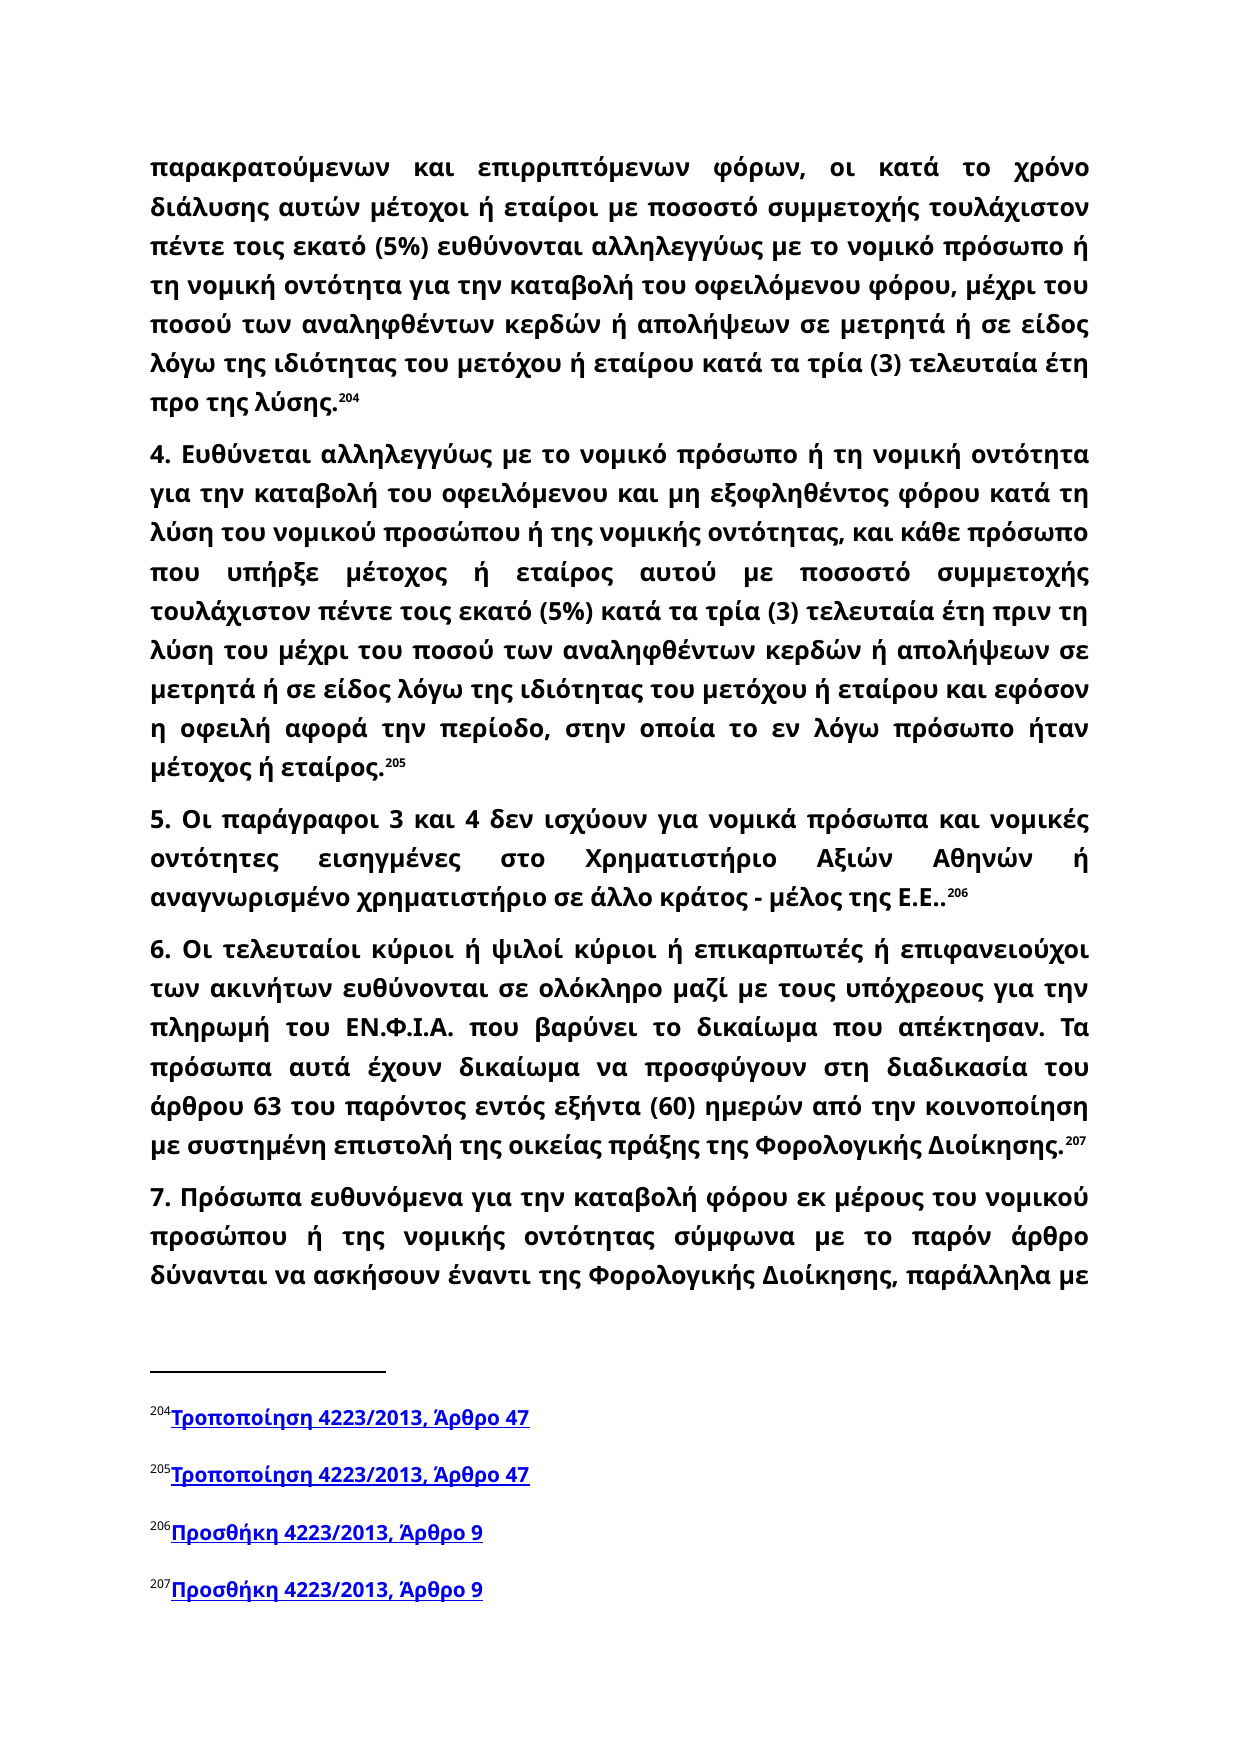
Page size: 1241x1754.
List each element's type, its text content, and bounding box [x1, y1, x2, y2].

text 7. Πρόσωπα ευθυνόμενα για την καταβολή φόρου εκ μέρους του νομικού προσώπου ή της νομικής οντότητας σύμφωνα με το παρόν άρθρο δύνανται να ασκήσουν έναντι της Φορολογικής Διοίκησης, παράλληλα με [150, 1179, 1090, 1292]
text Προσθήκη 4223/2013, Άρθρο 9 [150, 1518, 1090, 1546]
text Προσθήκη 4223/2013, Άρθρο 9 [150, 1576, 1090, 1604]
text παρακρατούμενων και επιρριπτόμενων φόρων, οι κατά το χρόνο διάλυσης αυτών μέτοχοι ή εταίροι με ποσοστό συμμετοχής τουλάχιστον πέντε τοις εκατό (5%) ευθύνονται αλληλεγγύως με το νομικό πρόσωπο ή τη νομική οντότητα για την καταβολή του οφειλόμενου φόρου, μέχρι του ποσού των αναληφθέντων κερδών ή απολήψεων σε μετρητά ή σε είδος λόγω της ιδιότητας του μετόχου ή εταίρου κατά τα τρία (3) τελευταία έτη προ της λύσης. [150, 150, 1090, 419]
text Τροποποίηση 4223/2013, Άρθρο 47 [150, 1460, 1090, 1489]
text Τροποποίηση 4223/2013, Άρθρο 47 [150, 1403, 1090, 1431]
text 6. Οι τελευταίοι κύριοι ή ψιλοί κύριοι ή επικαρπωτές ή επιφανειούχοι των ακινήτων ευθύνονται σε ολόκληρο μαζί με τους υπόχρεους για την πληρωμή του ΕΝ.Φ.Ι.Α. που βαρύνει το δικαίωμα που απέκτησαν. Τα πρόσωπα αυτά έχουν δικαίωμα να προσφύγουν στη διαδικασία του άρθρου 63 του παρόντος εντός εξήντα (60) ημερών από την κοινοποίηση με συστημένη επιστολή της οικείας πράξης της Φορολογικής Διοίκησης. [150, 932, 1090, 1162]
text 4. Ευθύνεται αλληλεγγύως με το νομικό πρόσωπο ή τη νομική οντότητα για την καταβολή του οφειλόμενου και μη εξοφληθέντος φόρου κατά τη λύση του νομικού προσώπου ή της νομικής οντότητας, και κάθε πρόσωπο που υπήρξε μέτοχος ή εταίρος αυτού με ποσοστό συμμετοχής τουλάχιστον πέντε τοις εκατό (5%) κατά τα τρία (3) τελευταία έτη πριν τη λύση του μέχρι του ποσού των αναληφθέντων κερδών ή απολήψεων σε μετρητά ή σε είδος λόγω της ιδιότητας του μετόχου ή εταίρου και εφόσον η οφειλή αφορά την περίοδο, στην οποία το εν λόγω πρόσωπο ήταν μέτοχος ή εταίρος. [150, 437, 1090, 784]
text 5. Οι παράγραφοι 3 και 4 δεν ισχύουν για νομικά πρόσωπα και νομικές οντότητες εισηγμένες στο Χρηματιστήριο Αξιών Αθηνών ή αναγνωρισμένο χρηματιστήριο σε άλλο κράτος - μέλος της Ε.Ε.. [150, 802, 1090, 914]
